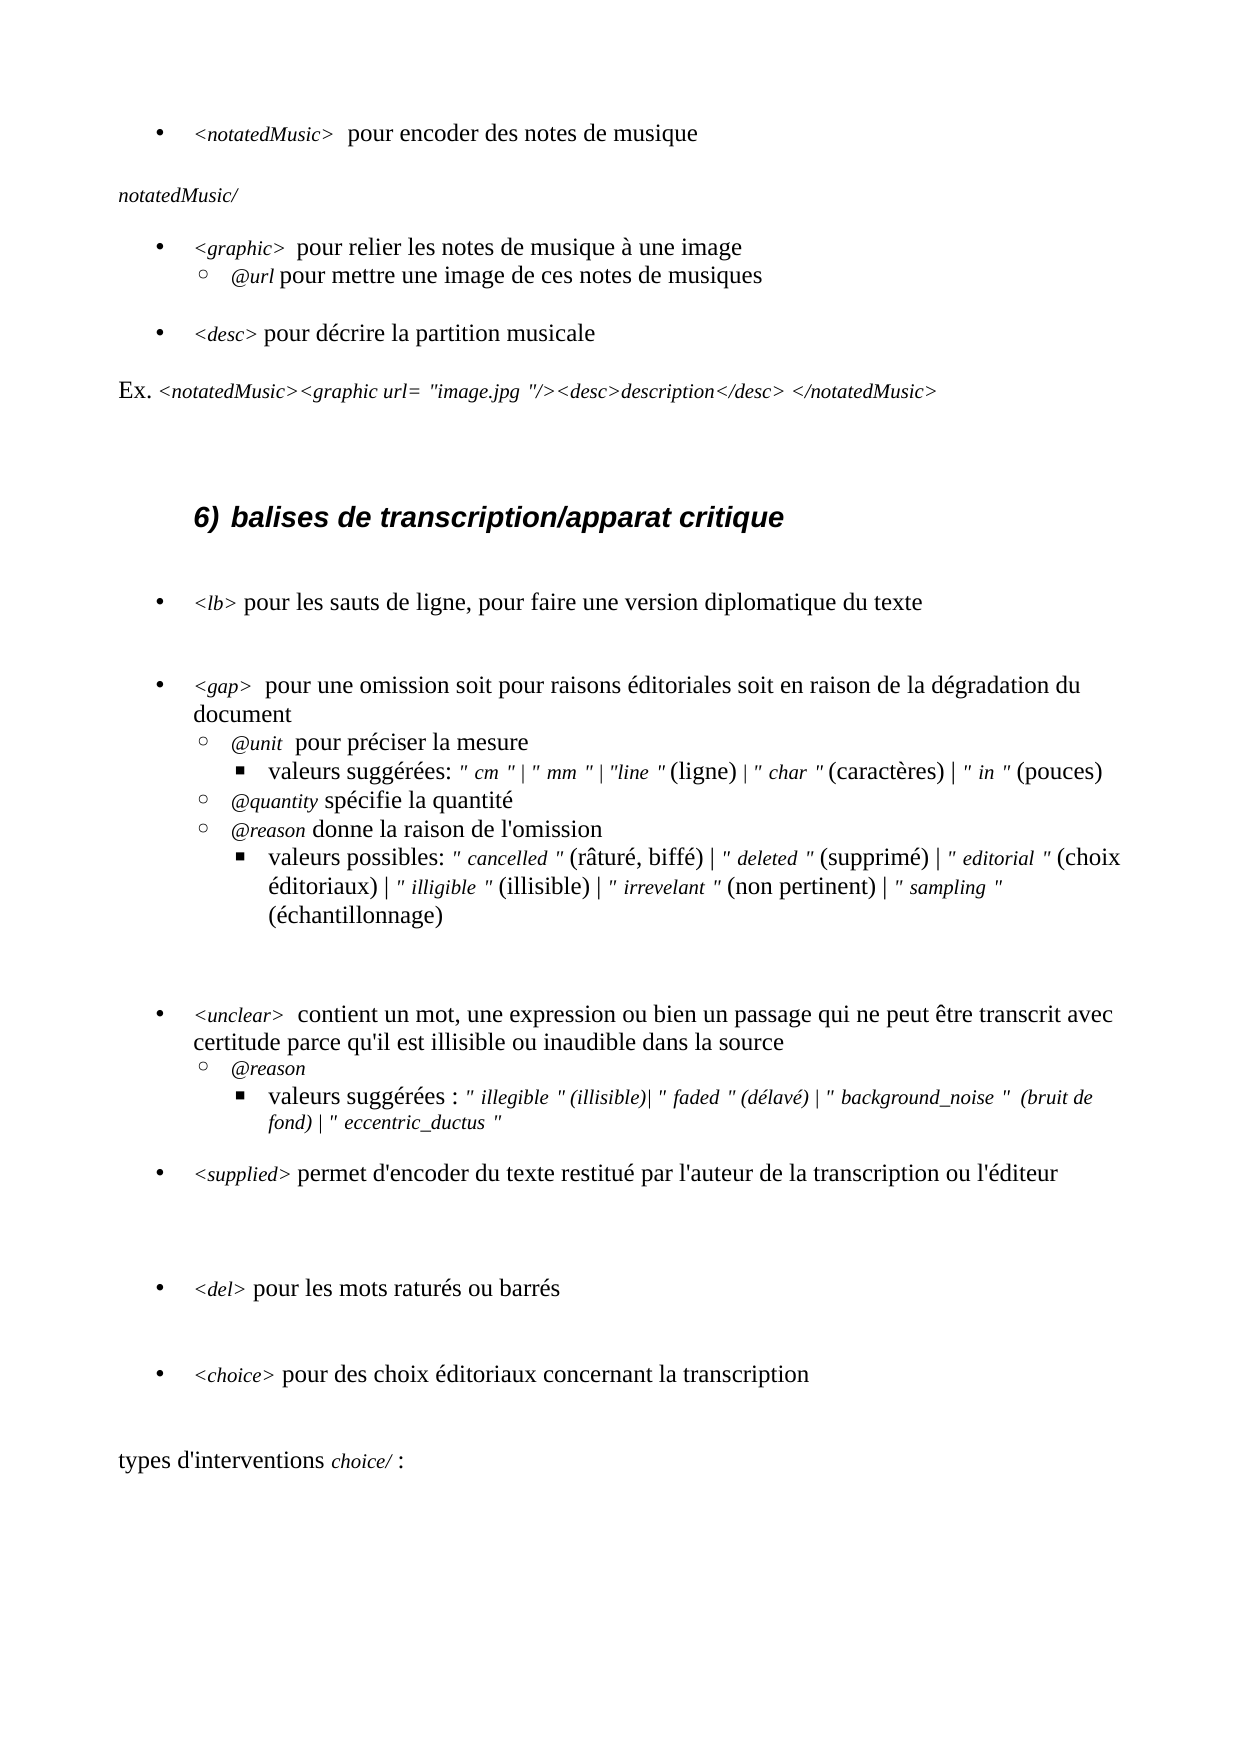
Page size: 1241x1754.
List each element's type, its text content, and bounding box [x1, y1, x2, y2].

list @quantity spécifie la quantité [193, 785, 1122, 814]
list <supplied> permet d'encoder du texte restitué par l'auteur de la transcription ou l'éditeur [156, 1158, 1122, 1187]
text types d'interventions choice/ : [118, 1445, 1122, 1474]
text notatedMusic/ [118, 183, 1122, 207]
list valeurs suggérées : " illegible " (illisible)| " faded " (délavé) | " background_noise " (bruit de fond) | " eccentric_ductus " [231, 1081, 1122, 1134]
text Ex. <notatedMusic><graphic url= "image.jpg "/><desc>description</desc> </notatedMusic> [118, 375, 1122, 404]
list @unit pour préciser la mesure [193, 727, 1122, 756]
list valeurs suggérées: " cm " | " mm " | "line " (ligne) | " char " (caractères) | " in " (pouces) [231, 756, 1122, 785]
list <graphic> pour relier les notes de musique à une image [156, 232, 1122, 260]
list <desc> pour décrire la partition musicale [156, 318, 1122, 347]
list <notatedMusic> pour encoder des notes de musique [156, 118, 1122, 147]
list <gap> pour une omission soit pour raisons éditoriales soit en raison de la dégradation du document [156, 670, 1122, 727]
list <del> pour les mots raturés ou barrés [156, 1273, 1122, 1302]
list valeurs possibles: " cancelled " (râturé, biffé) | " deleted " (supprimé) | " editorial " (choix éditoriaux) | " illigible " (illisible) | " irrevelant " (non pertinent) | " sampling " (échantillonnage) [231, 842, 1122, 929]
list @reason donne la raison de l'omission [193, 814, 1122, 842]
list @url pour mettre une image de ces notes de musiques [193, 260, 1122, 289]
subtitle balises de transcription/apparat critique [193, 500, 1122, 534]
list <choice> pour des choix éditoriaux concernant la transcription [156, 1359, 1122, 1388]
list @reason [193, 1056, 1122, 1081]
list <unclear> contient un mot, une expression ou bien un passage qui ne peut être transcrit avec certitude parce qu'il est illisible ou inaudible dans la source [156, 999, 1122, 1056]
list <lb> pour les sauts de ligne, pour faire une version diplomatique du texte [156, 587, 1122, 616]
